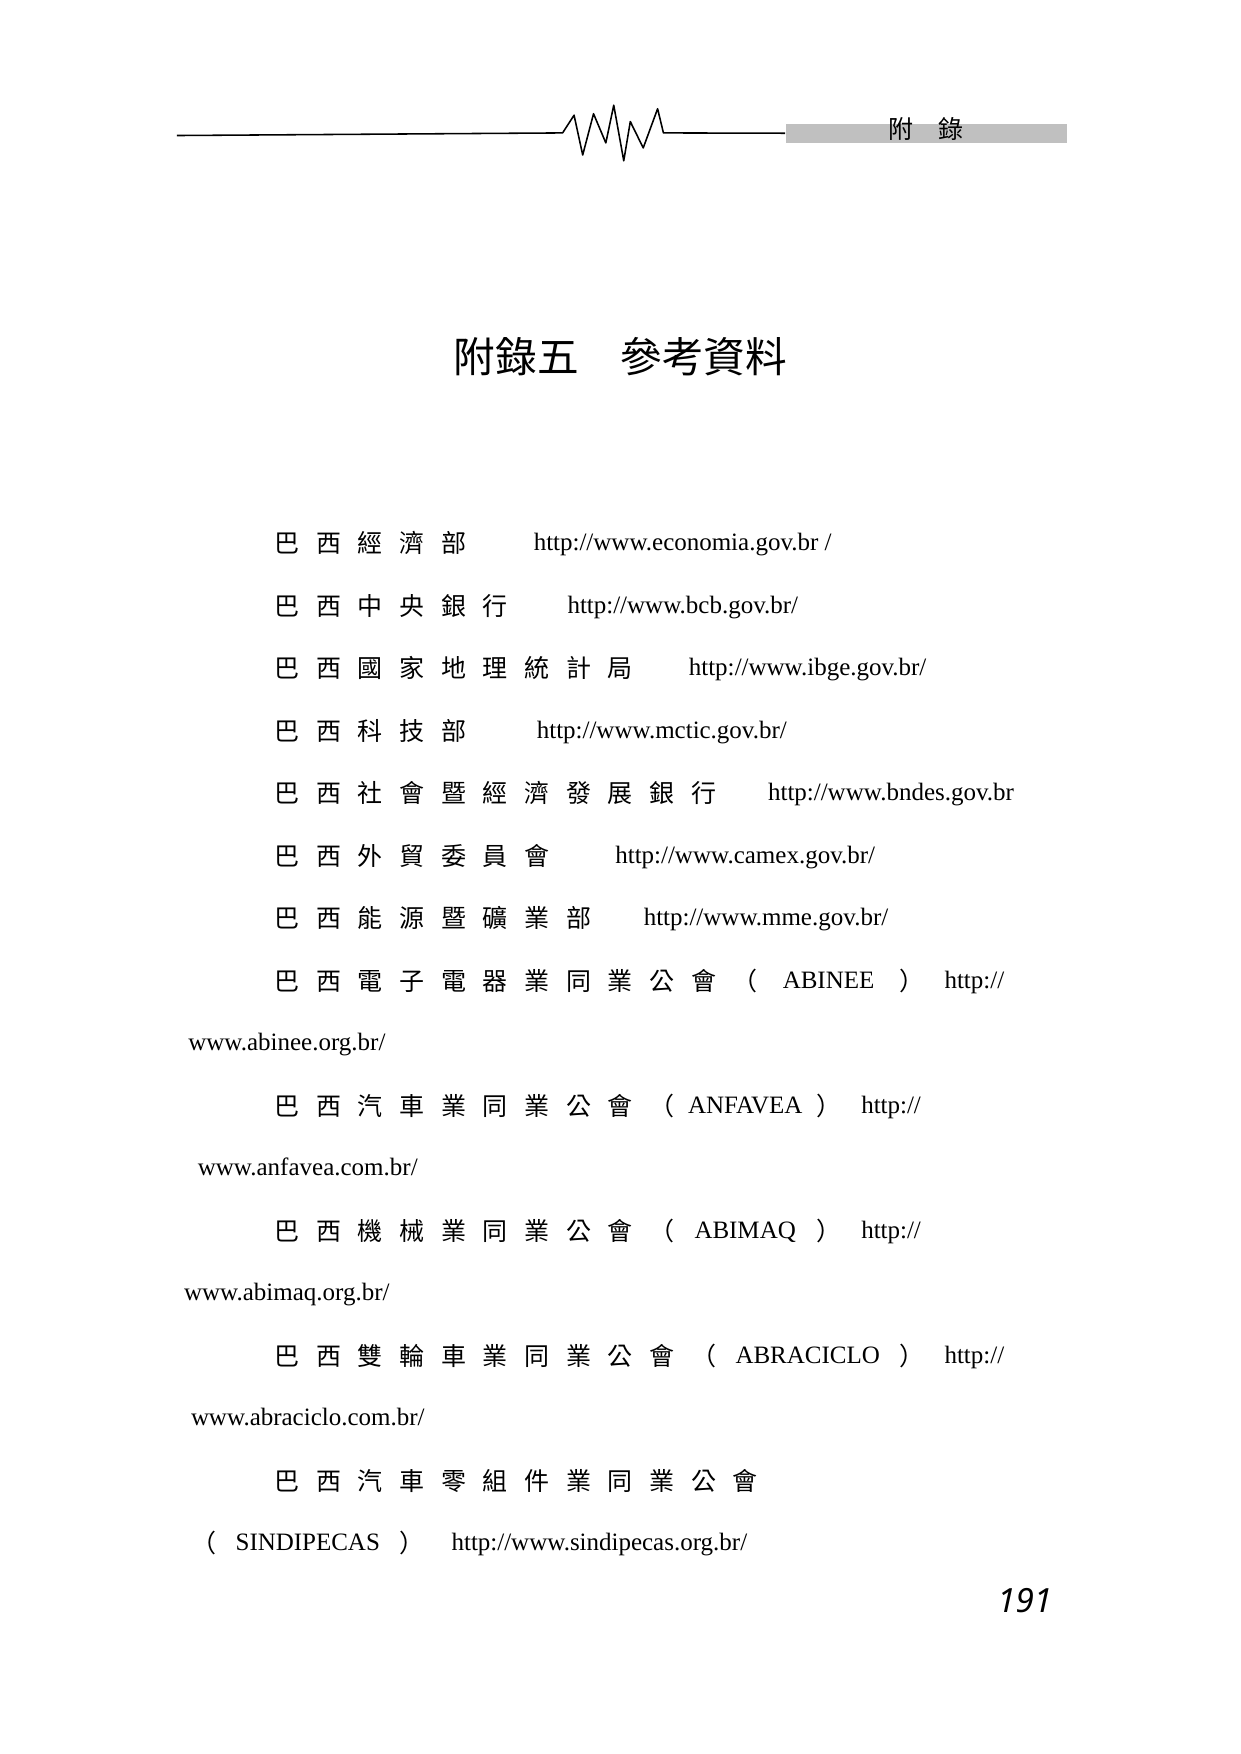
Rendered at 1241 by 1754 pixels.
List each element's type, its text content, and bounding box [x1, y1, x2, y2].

text 巴西經濟部 http://www.economia.gov.br / [183, 500, 1058, 563]
text 巴西能源暨礦業部 http://www.mme.gov.br/ [183, 875, 1058, 938]
text 巴西中央銀行 http://www.bcb.gov.br/ [183, 563, 1058, 625]
text 巴西科技部 http://www.mctic.gov.br/ [183, 688, 1058, 750]
text 巴西社會暨經濟發展銀行 http://www.bndes.gov.br [183, 750, 1058, 813]
text 巴西機械業同業公會（ABIMAQ）http://www.abimaq.org.br/ [183, 1188, 1058, 1313]
text 巴西國家地理統計局 http://www.ibge.gov.br/ [183, 625, 1058, 688]
text 巴西汽車業同業公會（ANFAVEA）http://www.anfavea.com.br/ [183, 1063, 1058, 1188]
text 巴西汽車零組件業同業公會（SINDIPECAS）http://www.sindipecas.org.br/ [183, 1438, 1058, 1563]
text 巴西外貿委員會 http://www.camex.gov.br/ [183, 813, 1058, 875]
text 巴西雙輪車業同業公會（ABRACICLO）http://www.abraciclo.com.br/ [183, 1313, 1058, 1438]
text 附錄五 參考資料 [183, 313, 1058, 375]
text 巴西電子電器業同業公會（ABINEE）http://www.abinee.org.br/ [183, 938, 1058, 1063]
